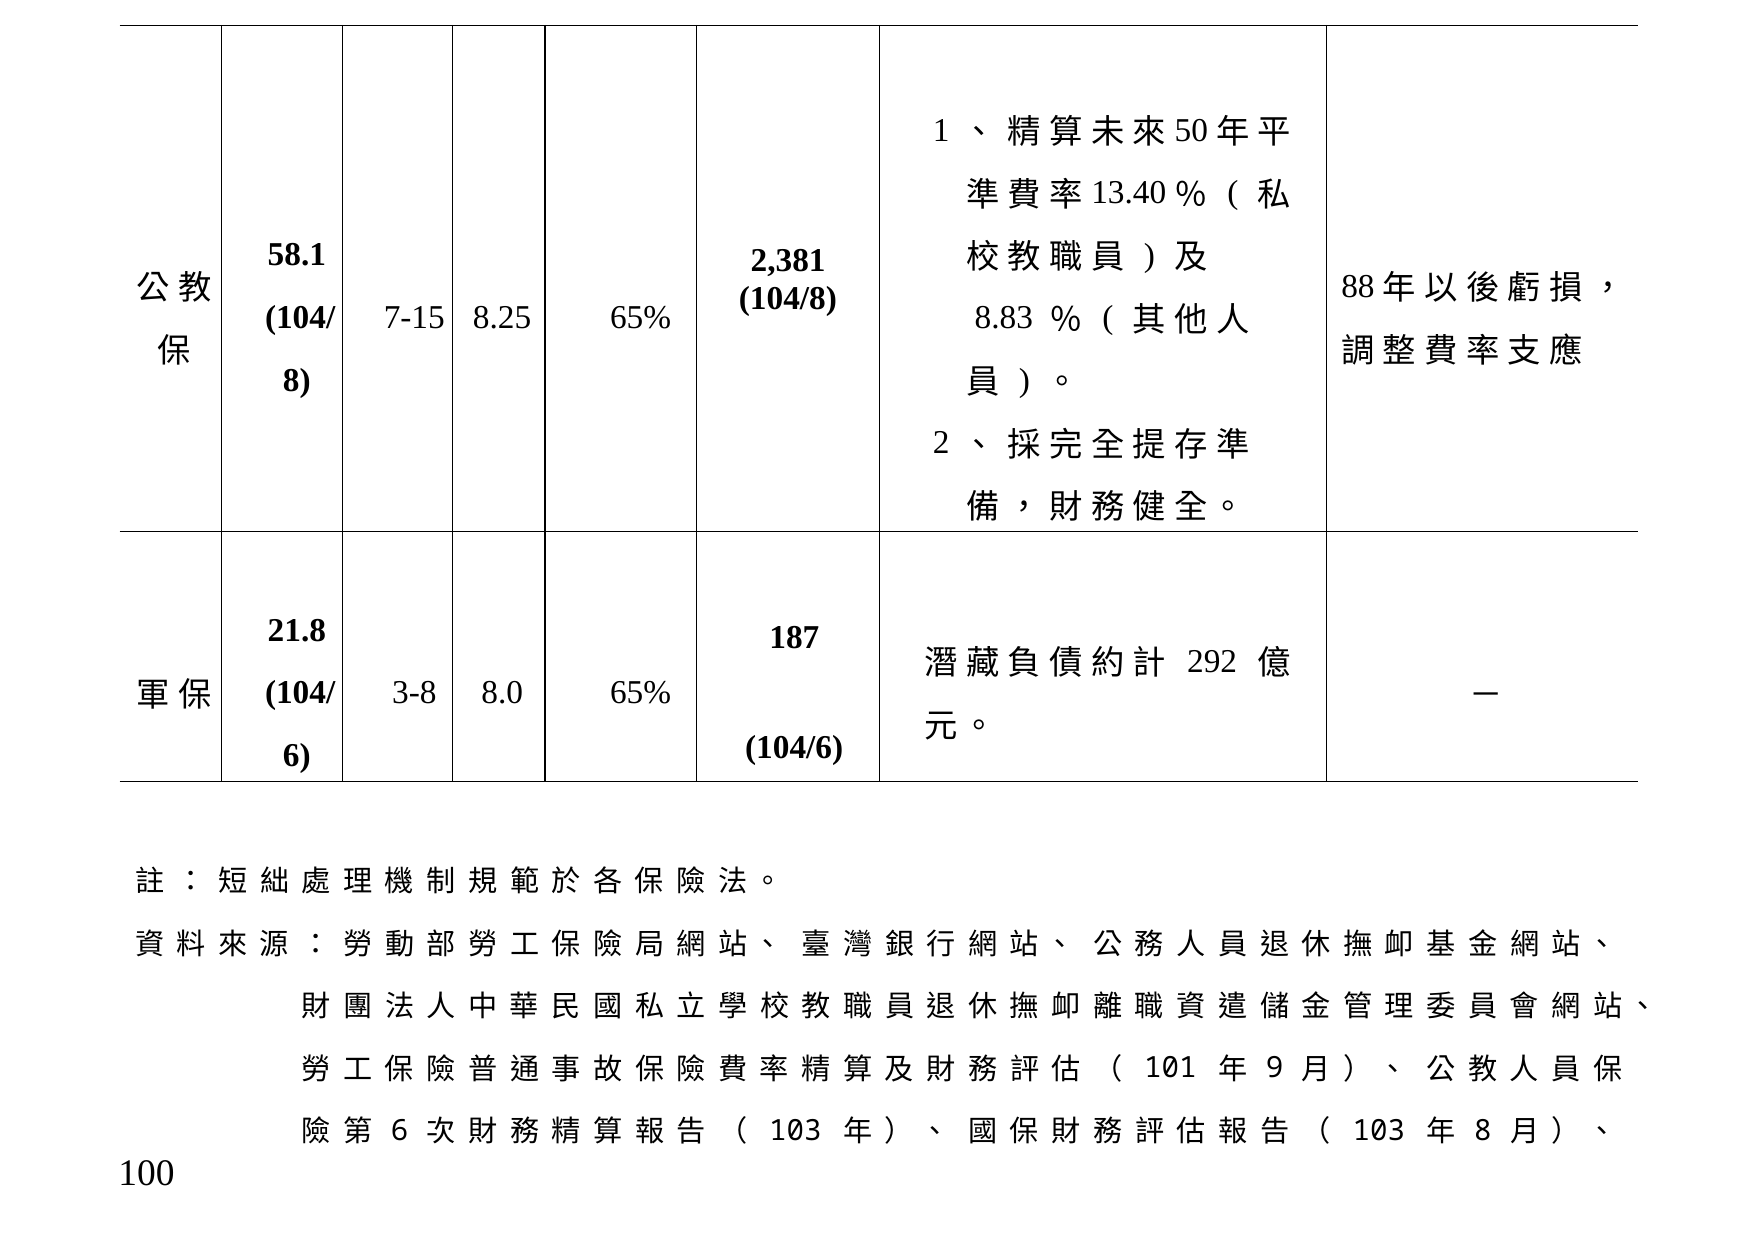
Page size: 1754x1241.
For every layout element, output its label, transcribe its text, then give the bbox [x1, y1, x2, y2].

table_cell 8.25 [453, 26, 544, 531]
table_cell 8.0 [453, 532, 544, 781]
table_cell 2,381 (104/8) [697, 26, 879, 531]
text 註：短絀處理機制規範於各保險法。 [128, 837, 1628, 900]
table_cell 1、精算未來50年平準費率13.40％(私校教職員)及8.83％(其他人員)。 2、採完全提存準備，財務健全。 [880, 26, 1326, 531]
table_cell 65% [546, 532, 696, 781]
table_cell 軍保 [120, 532, 221, 781]
table_cell 21.8 (104/6) [222, 532, 342, 781]
table_cell 公教保 [120, 26, 221, 531]
table_cell 7-15 [343, 26, 452, 531]
table_cell 65% [546, 26, 696, 531]
table_cell 58.1 (104/8) [222, 26, 342, 531]
table_cell 3-8 [343, 532, 452, 781]
text 資料來源：勞動部勞工保險局網站、臺灣銀行網站、公務人員退休撫卹基金網站、財團法人中華民國私立學校教職員退休撫卹離職資遣儲金管理委員會網站、勞工保險普通事故保險費率精算及財務評估（101年9月）、公教人員保險第6次財務精算報告（103年）、國保財務評估報告（103年8月）、國防部。 [128, 900, 1628, 1150]
table_cell 潛藏負債約計292億元。 [880, 532, 1326, 781]
table_cell － [1327, 532, 1637, 781]
table_cell 88年以後虧損，調整費率支應 [1327, 26, 1637, 531]
table_cell 187 (104/6) [697, 532, 879, 781]
